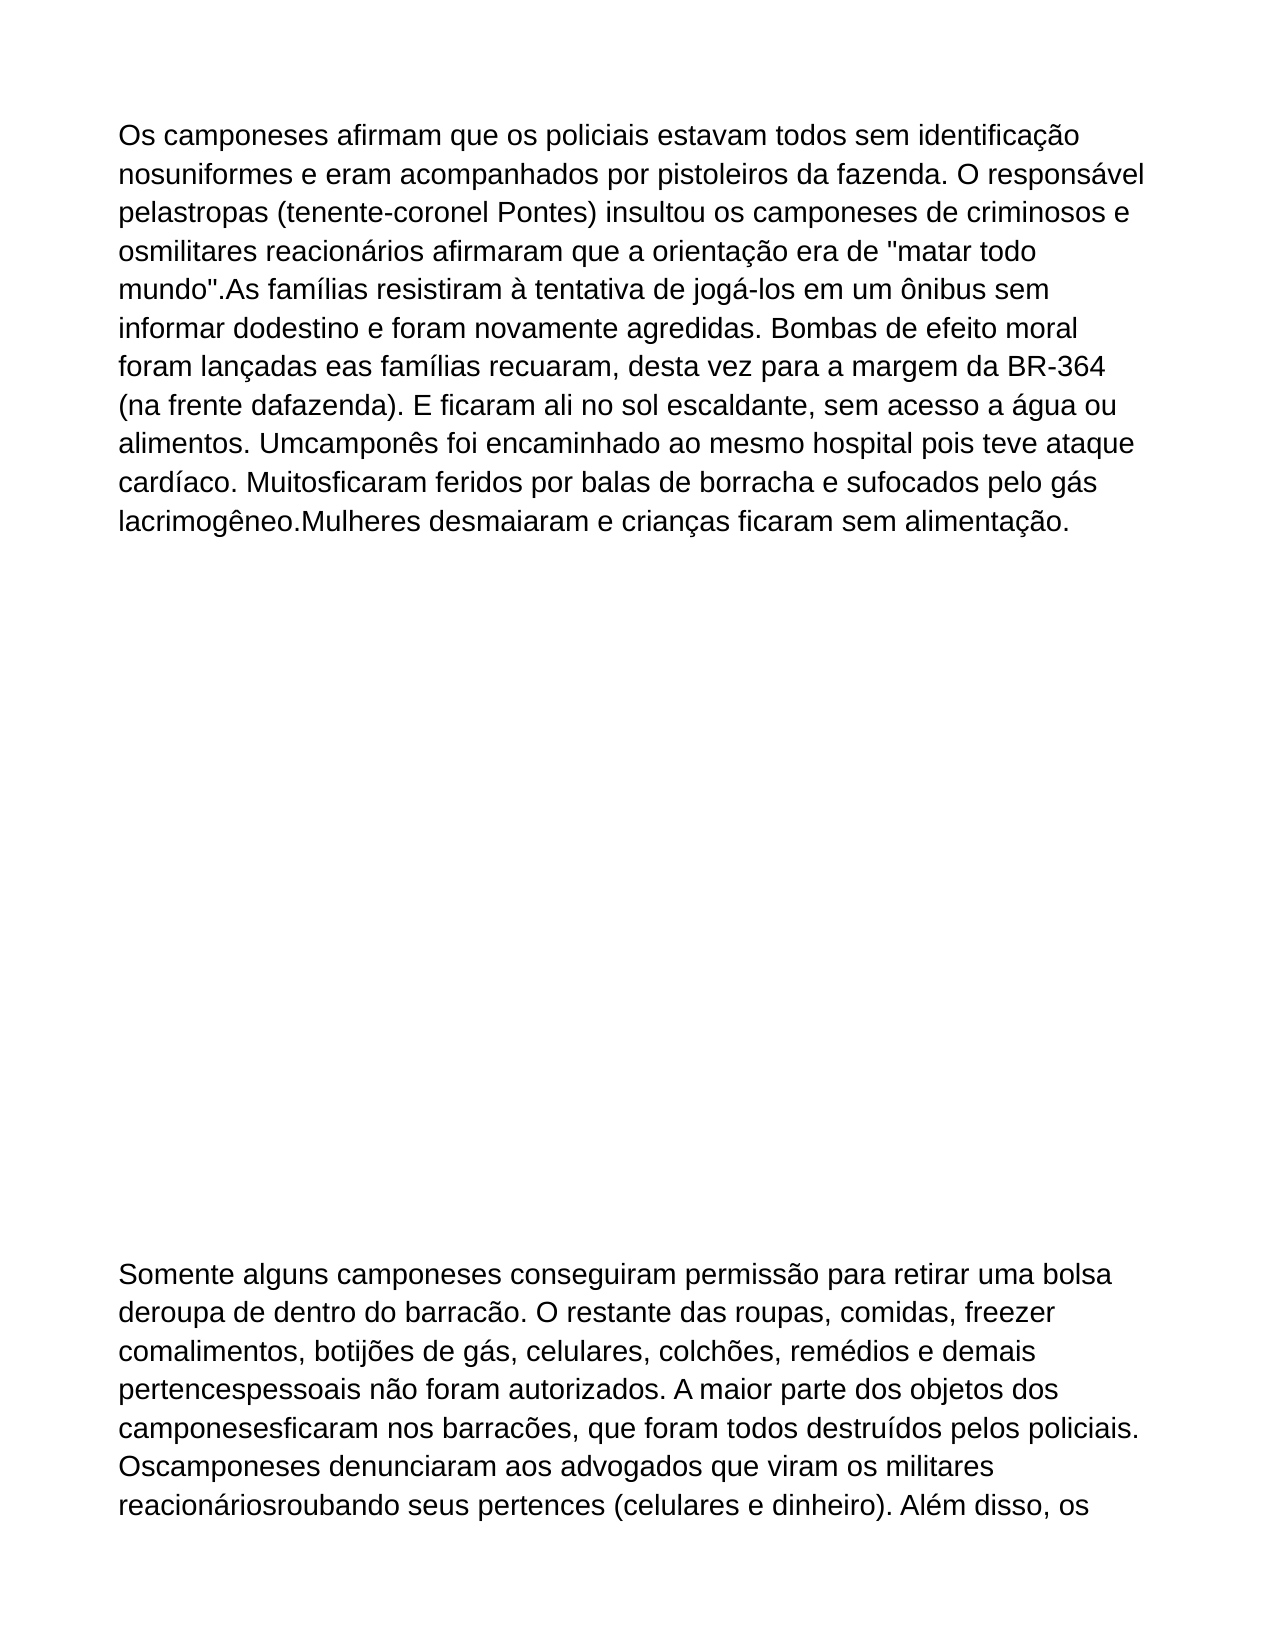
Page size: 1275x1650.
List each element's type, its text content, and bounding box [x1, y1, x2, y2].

text Somente alguns camponeses conseguiram permissão para retirar uma bolsa deroupa de dentro do barracão. O restante das roupas, comidas, freezer comalimentos, botijões de gás, celulares, colchões, remédios e demais pertencespessoais não foram autorizados. A maior parte dos objetos dos camponesesficaram nos barracões, que foram todos destruídos pelos policiais. Oscamponeses denunciaram aos advogados que viram os militares reacionáriosroubando seus pertences (celulares e dinheiro). Além disso, os [118, 1257, 1157, 1522]
text Os camponeses afirmam que os policiais estavam todos sem identificação nosuniformes e eram acompanhados por pistoleiros da fazenda. O responsável pelastropas (tenente-coronel Pontes) insultou os camponeses de criminosos e osmilitares reacionários afirmaram que a orientação era de "matar todo mundo".As famílias resistiram à tentativa de jogá-los em um ônibus sem informar dodestino e foram novamente agredidas. Bombas de efeito moral foram lançadas eas famílias recuaram, desta vez para a margem da BR-364 (na frente dafazenda). E ficaram ali no sol escaldante, sem acesso a água ou alimentos. Umcamponês foi encaminhado ao mesmo hospital pois teve ataque cardíaco. Muitosficaram feridos por balas de borracha e sufocados pelo gás lacrimogêneo.Mulheres desmaiaram e crianças ficaram sem alimentação. [118, 118, 1157, 537]
